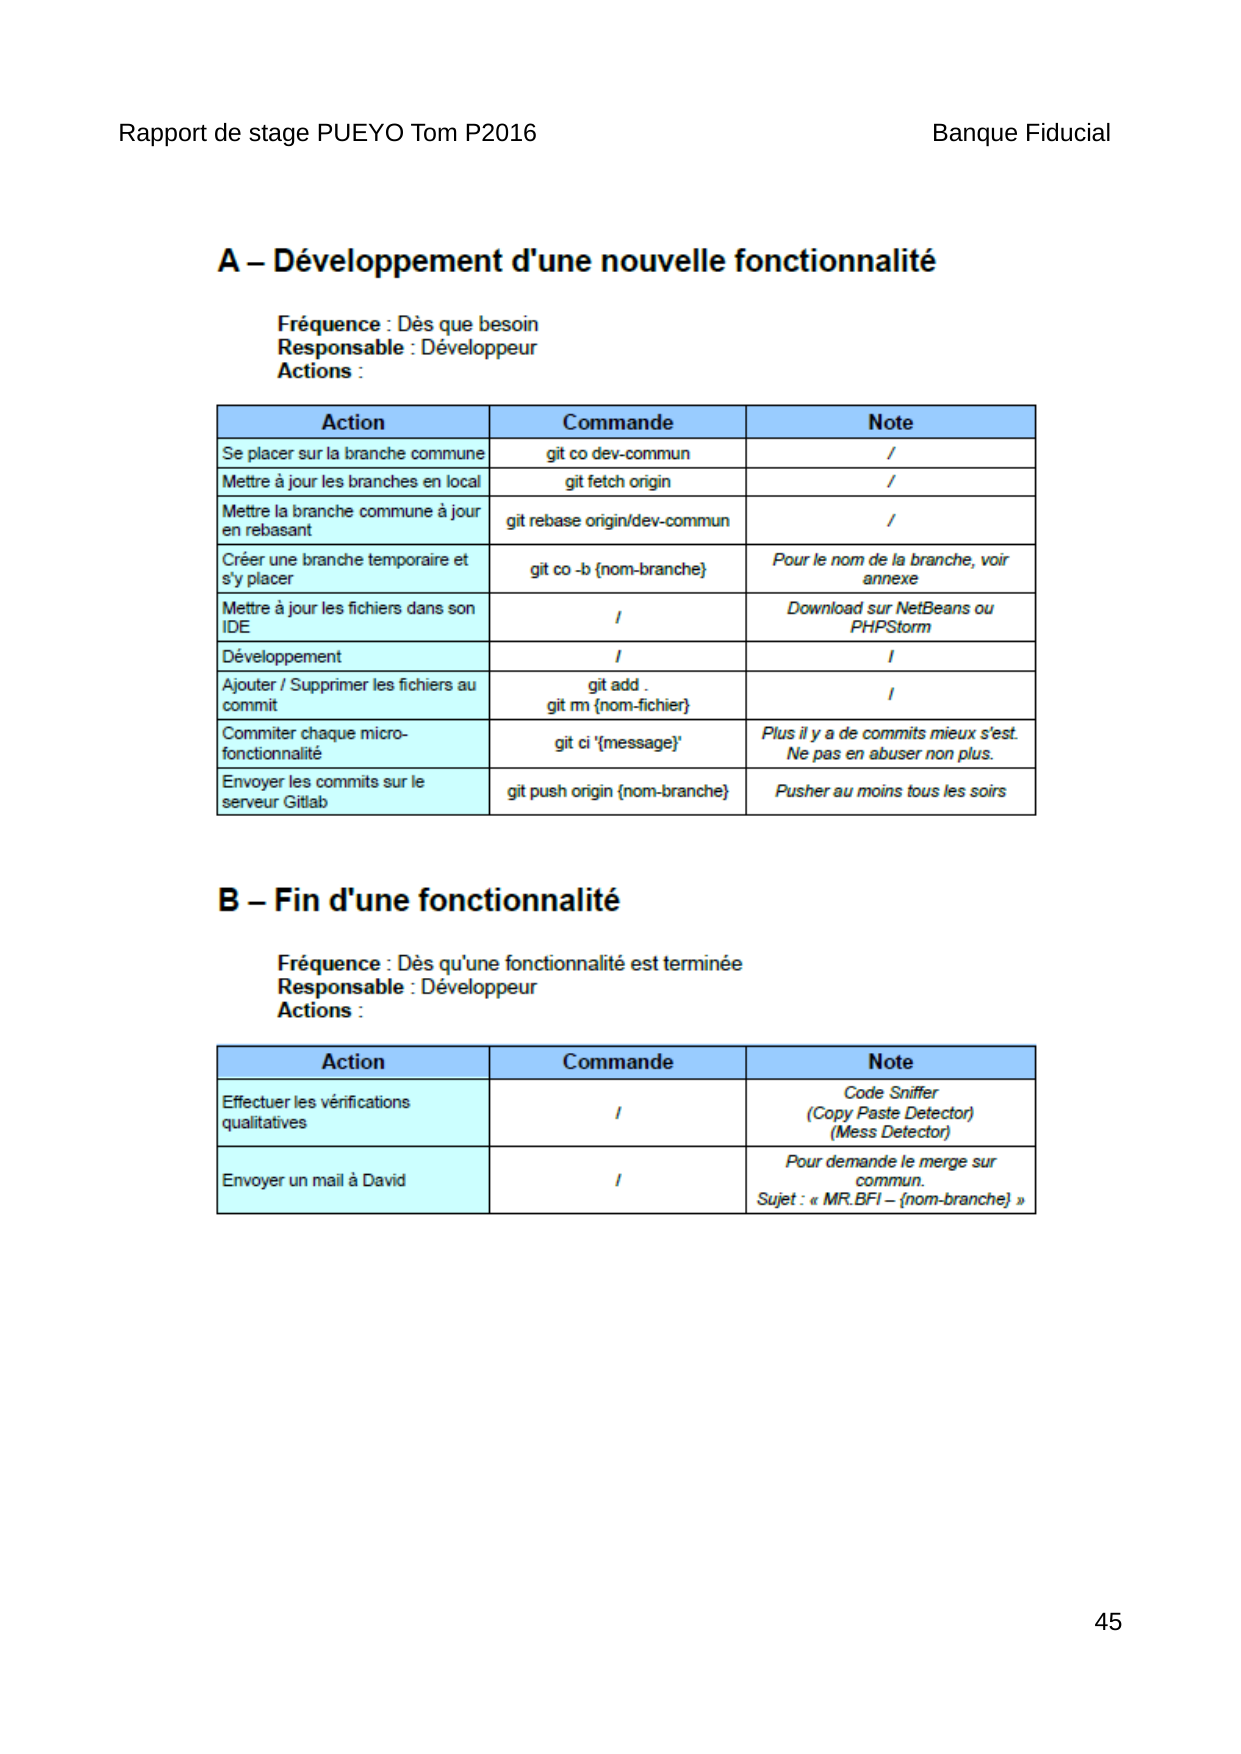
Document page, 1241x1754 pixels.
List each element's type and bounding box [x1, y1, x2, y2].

picture [151, 211, 1057, 1224]
